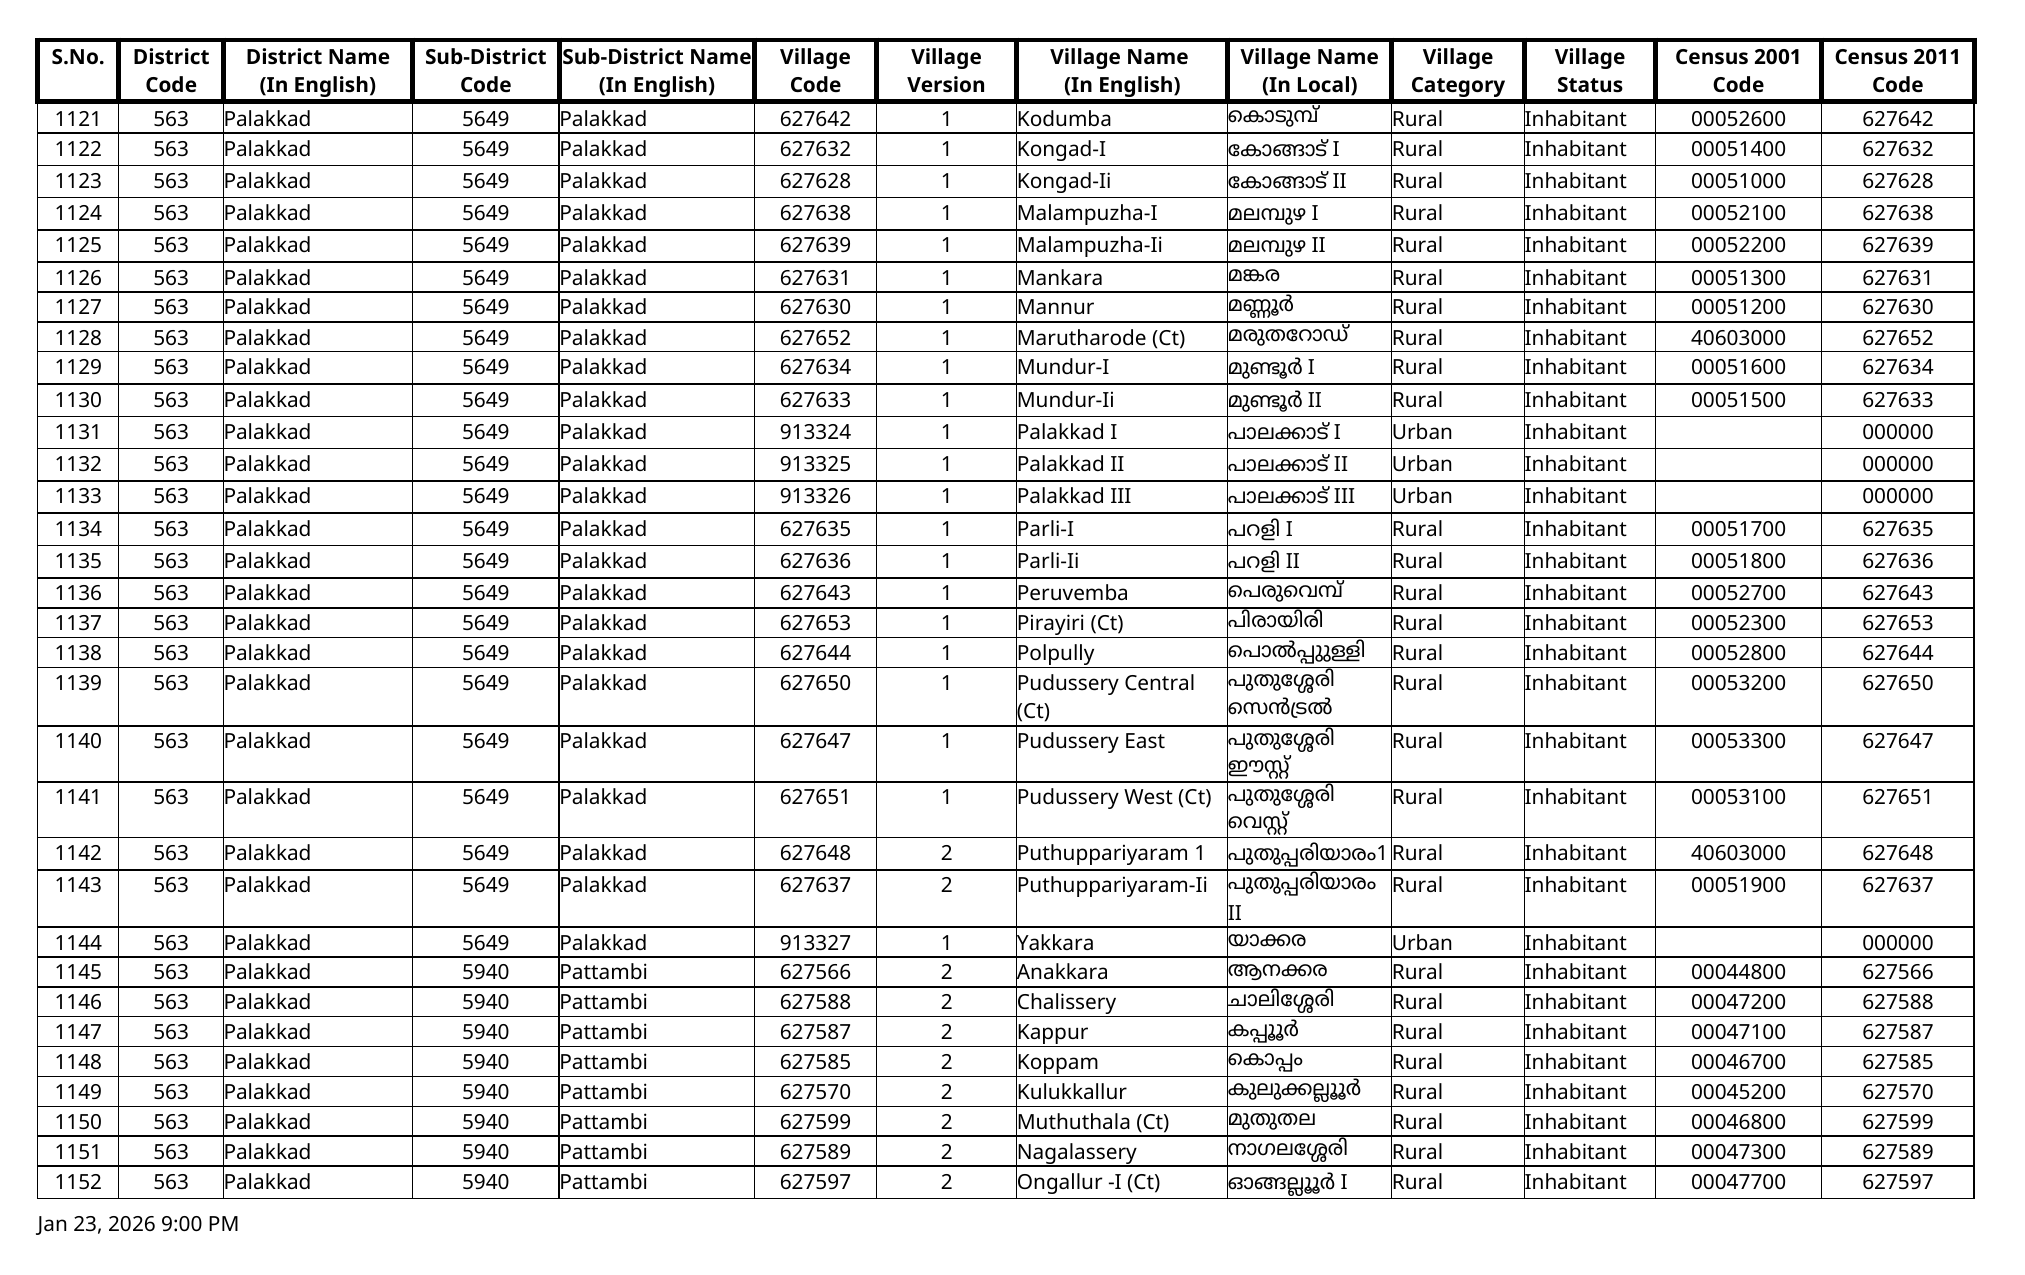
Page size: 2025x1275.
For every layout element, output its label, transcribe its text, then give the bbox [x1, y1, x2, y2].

table_cell 5940 [413, 1137, 558, 1165]
table_cell Palakkad [560, 231, 754, 261]
table_cell 00052600 [1656, 104, 1821, 132]
table_cell 627599 [755, 1107, 876, 1135]
table_cell Inhabitant [1525, 727, 1655, 781]
table_cell Urban [1392, 928, 1524, 956]
table_cell 1133 [38, 482, 118, 512]
table_cell 1 [877, 514, 1016, 545]
table_cell Palakkad [560, 449, 754, 480]
table_cell 00051800 [1656, 546, 1821, 577]
table_cell Rural [1392, 1047, 1524, 1076]
table_cell Puthuppariyaram-Ii [1017, 871, 1227, 926]
table_cell 5649 [413, 323, 558, 351]
table_cell Palakkad [224, 958, 412, 986]
table_cell 627570 [755, 1077, 876, 1106]
table_cell 00046700 [1656, 1047, 1821, 1076]
table_cell Palakkad [560, 546, 754, 577]
table_cell 627631 [1822, 263, 1973, 291]
table_cell Palakkad [560, 783, 754, 837]
table_cell Parli-I [1017, 514, 1227, 545]
table_cell Rural [1392, 352, 1524, 383]
table_cell Palakkad [224, 1077, 412, 1106]
table_cell 627647 [755, 727, 876, 781]
table_cell 5649 [413, 838, 558, 869]
table_cell 1142 [38, 838, 118, 869]
table_cell 627628 [755, 166, 876, 197]
table_cell 00053300 [1656, 727, 1821, 781]
table_cell 563 [119, 668, 223, 725]
table_cell 1123 [38, 166, 118, 197]
table_cell Polpully [1017, 638, 1227, 667]
table_cell 1 [877, 727, 1016, 781]
table_cell 1150 [38, 1107, 118, 1135]
table_cell Inhabitant [1525, 1107, 1655, 1135]
table_cell കൊടുമ്പ് [1228, 104, 1391, 132]
table_cell Pattambi [560, 1017, 754, 1046]
table_cell യാക്കര [1228, 928, 1391, 956]
table_cell 40603000 [1656, 838, 1821, 869]
table_cell 1 [877, 928, 1016, 956]
table_cell Palakkad II [1017, 449, 1227, 480]
table_cell Pattambi [560, 958, 754, 986]
table_cell Palakkad [224, 1167, 412, 1198]
table_cell പുതുപ്പരിയാരം II [1228, 871, 1391, 926]
table_cell 563 [119, 579, 223, 607]
table_cell Inhabitant [1525, 546, 1655, 577]
table_cell Palakkad [560, 727, 754, 781]
table_cell 627653 [1822, 609, 1973, 637]
table_cell 1127 [38, 293, 118, 321]
table_cell 00051600 [1656, 352, 1821, 383]
table_cell Rural [1392, 231, 1524, 261]
table_cell Palakkad [224, 668, 412, 725]
table_cell 563 [119, 198, 223, 229]
table_cell 627585 [1822, 1047, 1973, 1076]
table_cell 00052100 [1656, 198, 1821, 229]
table_cell 00047200 [1656, 988, 1821, 1016]
table_cell Palakkad [224, 323, 412, 351]
table_cell 627628 [1822, 166, 1973, 197]
table_cell 913325 [755, 449, 876, 480]
table_cell Palakkad [224, 546, 412, 577]
table_cell 00044800 [1656, 958, 1821, 986]
table_cell Mannur [1017, 293, 1227, 321]
table_cell മുണ്ടൂർ II [1228, 385, 1391, 416]
table_cell 627653 [755, 609, 876, 637]
table_cell 563 [119, 609, 223, 637]
table_cell 2 [877, 1077, 1016, 1106]
table_cell 563 [119, 838, 223, 869]
table_cell 000000 [1822, 928, 1973, 956]
table_cell 5649 [413, 546, 558, 577]
table_cell 627589 [1822, 1137, 1973, 1165]
table_cell Rural [1392, 638, 1524, 667]
table_cell 563 [119, 546, 223, 577]
table_cell 1126 [38, 263, 118, 291]
table_cell Inhabitant [1525, 1017, 1655, 1046]
table_header Village Version [879, 42, 1014, 99]
table_cell 5649 [413, 783, 558, 837]
table_cell 627651 [1822, 783, 1973, 837]
table_cell Palakkad [560, 134, 754, 164]
table_cell 5649 [413, 263, 558, 291]
table_cell 627633 [755, 385, 876, 416]
table_cell Rural [1392, 988, 1524, 1016]
table_cell Palakkad [224, 166, 412, 197]
table_cell Palakkad [224, 231, 412, 261]
table_header Village Category [1394, 42, 1522, 99]
table_header Village Name (In English) [1019, 42, 1225, 99]
table_cell Pattambi [560, 988, 754, 1016]
table_cell Palakkad [560, 871, 754, 926]
table_cell 563 [119, 1047, 223, 1076]
table_cell [1656, 928, 1821, 956]
table_cell 1 [877, 546, 1016, 577]
table_cell Inhabitant [1525, 928, 1655, 956]
table_cell 627635 [1822, 514, 1973, 545]
table_cell 2 [877, 838, 1016, 869]
table_cell 627638 [755, 198, 876, 229]
table_cell Palakkad [224, 783, 412, 837]
table_cell 00045200 [1656, 1077, 1821, 1106]
table_cell 5649 [413, 514, 558, 545]
table_cell 1152 [38, 1167, 118, 1198]
table_cell 00047300 [1656, 1137, 1821, 1165]
table_cell 5649 [413, 198, 558, 229]
table_cell 913327 [755, 928, 876, 956]
table_cell 563 [119, 1167, 223, 1198]
table_cell ആനക്കര [1228, 958, 1391, 986]
table_cell 000000 [1822, 482, 1973, 512]
table_cell 000000 [1822, 449, 1973, 480]
table_cell നാഗലശ്ശേരി [1228, 1137, 1391, 1165]
table_cell Rural [1392, 263, 1524, 291]
table_cell Mankara [1017, 263, 1227, 291]
table_cell Palakkad [560, 668, 754, 725]
table_cell Inhabitant [1525, 838, 1655, 869]
table_cell 563 [119, 1017, 223, 1046]
table_cell Pattambi [560, 1107, 754, 1135]
table_cell Palakkad [560, 293, 754, 321]
table_cell പറളി I [1228, 514, 1391, 545]
table_cell 1137 [38, 609, 118, 637]
table_cell Peruvemba [1017, 579, 1227, 607]
table_cell 1131 [38, 417, 118, 448]
table_cell 1 [877, 323, 1016, 351]
table_cell 627632 [755, 134, 876, 164]
table_cell Palakkad I [1017, 417, 1227, 448]
table_cell Urban [1392, 449, 1524, 480]
table_cell 913326 [755, 482, 876, 512]
table_cell 00052800 [1656, 638, 1821, 667]
table_cell Rural [1392, 166, 1524, 197]
table_cell Rural [1392, 104, 1524, 132]
table_cell 627639 [755, 231, 876, 261]
table_cell 5649 [413, 668, 558, 725]
table_cell Inhabitant [1525, 166, 1655, 197]
table_cell 627589 [755, 1137, 876, 1165]
table_cell Ongallur -I (Ct) [1017, 1167, 1227, 1198]
table_cell 1141 [38, 783, 118, 837]
table_cell 5940 [413, 1077, 558, 1106]
table_cell Palakkad [224, 838, 412, 869]
table_cell 563 [119, 958, 223, 986]
table_cell 563 [119, 928, 223, 956]
table_cell 00052700 [1656, 579, 1821, 607]
table_cell 627631 [755, 263, 876, 291]
table_cell 627587 [755, 1017, 876, 1046]
table_cell 40603000 [1656, 323, 1821, 351]
table_cell 563 [119, 1137, 223, 1165]
table_cell Chalissery [1017, 988, 1227, 1016]
table_cell Inhabitant [1525, 988, 1655, 1016]
table_cell Rural [1392, 514, 1524, 545]
table_cell 563 [119, 385, 223, 416]
table_cell Inhabitant [1525, 417, 1655, 448]
table_cell കുലുക്കല്ലൂൂർ [1228, 1077, 1391, 1106]
table_cell മണ്ണൂർ [1228, 293, 1391, 321]
table_header Sub-District Name (In English) [562, 42, 752, 99]
table_cell 1129 [38, 352, 118, 383]
table_cell 00051500 [1656, 385, 1821, 416]
table_cell 00047700 [1656, 1167, 1821, 1198]
table_cell Palakkad [224, 198, 412, 229]
table_cell 5649 [413, 928, 558, 956]
table_cell ഓങ്ങല്ലൂൂർ I [1228, 1167, 1391, 1198]
table_cell 627636 [755, 546, 876, 577]
table_cell Yakkara [1017, 928, 1227, 956]
table_header Village Code [757, 42, 874, 99]
table_cell 1121 [38, 104, 118, 132]
table_cell 1 [877, 134, 1016, 164]
table_cell Pudussery East [1017, 727, 1227, 781]
table_cell 627644 [755, 638, 876, 667]
table_cell 627643 [1822, 579, 1973, 607]
table_cell 627566 [755, 958, 876, 986]
table_cell 627585 [755, 1047, 876, 1076]
table_cell Rural [1392, 293, 1524, 321]
table_cell 1 [877, 293, 1016, 321]
table_cell 2 [877, 1137, 1016, 1165]
table_cell Pattambi [560, 1137, 754, 1165]
table_cell Rural [1392, 1077, 1524, 1106]
table_cell 563 [119, 352, 223, 383]
table_cell 563 [119, 293, 223, 321]
table_header Sub-District Code [415, 42, 557, 99]
table_cell Inhabitant [1525, 609, 1655, 637]
table_cell Pattambi [560, 1167, 754, 1198]
table_cell 1 [877, 198, 1016, 229]
table_cell 1124 [38, 198, 118, 229]
table_cell 627566 [1822, 958, 1973, 986]
table_cell Inhabitant [1525, 293, 1655, 321]
table_cell Kongad-Ii [1017, 166, 1227, 197]
table_cell പാലക്കാട് I [1228, 417, 1391, 448]
table_cell 00051900 [1656, 871, 1821, 926]
table_cell 00047100 [1656, 1017, 1821, 1046]
table_cell 5649 [413, 482, 558, 512]
table_cell 627652 [1822, 323, 1973, 351]
table_cell 1148 [38, 1047, 118, 1076]
table_cell Rural [1392, 727, 1524, 781]
table_cell 563 [119, 988, 223, 1016]
table_cell [1656, 417, 1821, 448]
table_cell Rural [1392, 385, 1524, 416]
table_cell 1144 [38, 928, 118, 956]
table_cell Inhabitant [1525, 1047, 1655, 1076]
table_cell Inhabitant [1525, 579, 1655, 607]
table_cell Kulukkallur [1017, 1077, 1227, 1106]
table_cell 5940 [413, 1017, 558, 1046]
table_cell Kongad-I [1017, 134, 1227, 164]
table_cell Inhabitant [1525, 514, 1655, 545]
table_cell 5940 [413, 1167, 558, 1198]
table_cell 627587 [1822, 1017, 1973, 1046]
table_cell 1 [877, 104, 1016, 132]
table_cell Rural [1392, 609, 1524, 637]
table_cell Rural [1392, 783, 1524, 837]
table_cell 2 [877, 871, 1016, 926]
table_cell Kappur [1017, 1017, 1227, 1046]
table_cell [1656, 449, 1821, 480]
table_cell Palakkad [560, 352, 754, 383]
table_cell Palakkad [560, 638, 754, 667]
table_cell Palakkad [224, 871, 412, 926]
table_cell Inhabitant [1525, 198, 1655, 229]
table_cell 1146 [38, 988, 118, 1016]
table_cell 627638 [1822, 198, 1973, 229]
table_cell Rural [1392, 134, 1524, 164]
table_cell Urban [1392, 417, 1524, 448]
table_cell Inhabitant [1525, 482, 1655, 512]
table_cell ചാലിശ്ശേരി [1228, 988, 1391, 1016]
table_cell 5649 [413, 579, 558, 607]
table_cell കൊപ്പം [1228, 1047, 1391, 1076]
table_cell Mundur-I [1017, 352, 1227, 383]
table_cell 1 [877, 482, 1016, 512]
table_cell 913324 [755, 417, 876, 448]
table_cell Rural [1392, 958, 1524, 986]
table_cell 1 [877, 417, 1016, 448]
table_cell 1 [877, 579, 1016, 607]
table_cell Inhabitant [1525, 104, 1655, 132]
table_cell 1147 [38, 1017, 118, 1046]
table_cell Palakkad [224, 988, 412, 1016]
table_cell 627643 [755, 579, 876, 607]
table_cell Palakkad [560, 514, 754, 545]
table_cell 563 [119, 1107, 223, 1135]
table_cell Pudussery West (Ct) [1017, 783, 1227, 837]
table_cell 5649 [413, 134, 558, 164]
table_cell 563 [119, 417, 223, 448]
table_cell 1 [877, 783, 1016, 837]
table_cell Inhabitant [1525, 263, 1655, 291]
table_cell 1139 [38, 668, 118, 725]
table_cell 5940 [413, 958, 558, 986]
table_cell പിരായിരി [1228, 609, 1391, 637]
table_cell 5940 [413, 1107, 558, 1135]
table_cell Rural [1392, 579, 1524, 607]
table_cell 5649 [413, 417, 558, 448]
table_cell 1136 [38, 579, 118, 607]
table_cell 5649 [413, 293, 558, 321]
table_cell Rural [1392, 668, 1524, 725]
table_cell 563 [119, 638, 223, 667]
table_cell Inhabitant [1525, 1077, 1655, 1106]
table_cell Inhabitant [1525, 871, 1655, 926]
table_cell 1 [877, 263, 1016, 291]
table_cell 00053100 [1656, 783, 1821, 837]
table_cell Palakkad [224, 727, 412, 781]
table_cell 627647 [1822, 727, 1973, 781]
table_cell Inhabitant [1525, 1167, 1655, 1198]
table_cell Rural [1392, 838, 1524, 869]
table_cell Rural [1392, 323, 1524, 351]
table_cell Palakkad [560, 166, 754, 197]
table_cell പുതുശ്ശേരി വെസ്റ്റ് [1228, 783, 1391, 837]
table_cell 563 [119, 727, 223, 781]
table_cell 5649 [413, 104, 558, 132]
table_cell 563 [119, 263, 223, 291]
table_cell 563 [119, 514, 223, 545]
table_cell Rural [1392, 1137, 1524, 1165]
table_cell 627599 [1822, 1107, 1973, 1135]
table_cell 1 [877, 352, 1016, 383]
table_cell 627597 [755, 1167, 876, 1198]
table_cell 5940 [413, 1047, 558, 1076]
table_cell Palakkad [224, 263, 412, 291]
table_cell Palakkad [224, 609, 412, 637]
table_cell മുണ്ടൂർ I [1228, 352, 1391, 383]
table_cell Muthuthala (Ct) [1017, 1107, 1227, 1135]
table_cell മലമ്പുഴ II [1228, 231, 1391, 261]
table_cell Palakkad [224, 104, 412, 132]
table_cell 627642 [1822, 104, 1973, 132]
table_cell 627639 [1822, 231, 1973, 261]
table_cell 627634 [1822, 352, 1973, 383]
table_cell Rural [1392, 1167, 1524, 1198]
table_cell Palakkad [560, 385, 754, 416]
table_cell കപ്പൂൂർ [1228, 1017, 1391, 1046]
table_cell Parli-Ii [1017, 546, 1227, 577]
table_cell 1 [877, 668, 1016, 725]
table_cell 1151 [38, 1137, 118, 1165]
table_cell Palakkad [224, 1107, 412, 1135]
table_cell 563 [119, 449, 223, 480]
table_cell Inhabitant [1525, 1137, 1655, 1165]
table_cell 627637 [1822, 871, 1973, 926]
table_cell 2 [877, 988, 1016, 1016]
table_cell പൊൽപ്പുുള്ളി [1228, 638, 1391, 667]
table_cell 1 [877, 609, 1016, 637]
table_cell 1 [877, 638, 1016, 667]
table_cell 00051200 [1656, 293, 1821, 321]
table_cell 1 [877, 385, 1016, 416]
table_cell 563 [119, 166, 223, 197]
table_header S.No. [40, 42, 116, 99]
table_cell Palakkad [224, 134, 412, 164]
table_cell Urban [1392, 482, 1524, 512]
table_cell 627588 [1822, 988, 1973, 1016]
table_header District Code [121, 42, 221, 99]
table_cell കോങ്ങാട് II [1228, 166, 1391, 197]
table_cell Malampuzha-I [1017, 198, 1227, 229]
table_cell Inhabitant [1525, 668, 1655, 725]
table_cell 1134 [38, 514, 118, 545]
table_cell പെരുവെമ്പ് [1228, 579, 1391, 607]
table_cell 5649 [413, 449, 558, 480]
table_cell 00053200 [1656, 668, 1821, 725]
table_cell Palakkad [224, 1137, 412, 1165]
table_cell 2 [877, 1107, 1016, 1135]
table_cell 1135 [38, 546, 118, 577]
table_cell 627570 [1822, 1077, 1973, 1106]
table_cell 00052300 [1656, 609, 1821, 637]
table_cell 000000 [1822, 417, 1973, 448]
table_cell Palakkad [224, 638, 412, 667]
table_cell 2 [877, 1017, 1016, 1046]
table_cell Inhabitant [1525, 352, 1655, 383]
table_cell Palakkad [560, 198, 754, 229]
table_cell 00051300 [1656, 263, 1821, 291]
table_cell 1125 [38, 231, 118, 261]
table_cell 627630 [1822, 293, 1973, 321]
table_cell 563 [119, 104, 223, 132]
table_cell 563 [119, 231, 223, 261]
table_cell കോങ്ങാട് I [1228, 134, 1391, 164]
table_cell പുതുശ്ശേരി സെൻട്രൽ [1228, 668, 1391, 725]
table_cell Palakkad [224, 514, 412, 545]
table_cell 627635 [755, 514, 876, 545]
table_cell Rural [1392, 871, 1524, 926]
table_cell Puthuppariyaram 1 [1017, 838, 1227, 869]
table_cell 563 [119, 323, 223, 351]
table_cell Pattambi [560, 1047, 754, 1076]
table_cell Palakkad [560, 104, 754, 132]
table_cell 563 [119, 1077, 223, 1106]
table_cell Inhabitant [1525, 958, 1655, 986]
table_cell 1140 [38, 727, 118, 781]
table_header Census 2001 Code [1658, 42, 1819, 99]
table_cell മരുതറോഡ് [1228, 323, 1391, 351]
table_cell 627588 [755, 988, 876, 1016]
table_cell 627650 [755, 668, 876, 725]
table_cell [1656, 482, 1821, 512]
table_cell 1132 [38, 449, 118, 480]
table_cell 627648 [755, 838, 876, 869]
table_cell Palakkad [224, 928, 412, 956]
table_cell 5649 [413, 166, 558, 197]
table_cell Inhabitant [1525, 449, 1655, 480]
table_cell 1122 [38, 134, 118, 164]
table_cell 5649 [413, 638, 558, 667]
table_cell പറളി II [1228, 546, 1391, 577]
table_cell Palakkad [560, 323, 754, 351]
table_header Village Name (In Local) [1230, 42, 1389, 99]
table_cell 2 [877, 958, 1016, 986]
table_cell Mundur-Ii [1017, 385, 1227, 416]
table_cell Palakkad [224, 352, 412, 383]
table_cell 627637 [755, 871, 876, 926]
table_cell 5649 [413, 231, 558, 261]
table_cell Palakkad [560, 838, 754, 869]
table_cell മലമ്പുഴ I [1228, 198, 1391, 229]
table_cell പാലക്കാട് II [1228, 449, 1391, 480]
table_cell 5649 [413, 385, 558, 416]
table_cell Pirayiri (Ct) [1017, 609, 1227, 637]
table_cell Palakkad [224, 579, 412, 607]
table_cell Inhabitant [1525, 231, 1655, 261]
table_cell Palakkad III [1017, 482, 1227, 512]
table_cell 627648 [1822, 838, 1973, 869]
table_cell മങ്കര [1228, 263, 1391, 291]
table_cell 00051400 [1656, 134, 1821, 164]
table_cell Palakkad [560, 609, 754, 637]
table_cell 627630 [755, 293, 876, 321]
table_cell മുതുതല [1228, 1107, 1391, 1135]
table_cell Palakkad [560, 928, 754, 956]
table_cell Inhabitant [1525, 323, 1655, 351]
table_cell Palakkad [224, 482, 412, 512]
table_cell Inhabitant [1525, 134, 1655, 164]
table_cell 627597 [1822, 1167, 1973, 1198]
table_cell Palakkad [224, 449, 412, 480]
table_cell Pudussery Central (Ct) [1017, 668, 1227, 725]
table_cell 1128 [38, 323, 118, 351]
table_cell Inhabitant [1525, 385, 1655, 416]
table_cell Inhabitant [1525, 638, 1655, 667]
table_cell Palakkad [560, 417, 754, 448]
table_cell 1143 [38, 871, 118, 926]
table_cell 5649 [413, 727, 558, 781]
table_cell 627650 [1822, 668, 1973, 725]
table_cell Marutharode (Ct) [1017, 323, 1227, 351]
table_cell Rural [1392, 198, 1524, 229]
table_cell Pattambi [560, 1077, 754, 1106]
table_cell Inhabitant [1525, 783, 1655, 837]
table_cell Koppam [1017, 1047, 1227, 1076]
table_cell 5940 [413, 988, 558, 1016]
table_cell പുതുശ്ശേരി ഈസ്റ്റ് [1228, 727, 1391, 781]
table_cell 5649 [413, 609, 558, 637]
table_cell Malampuzha-Ii [1017, 231, 1227, 261]
table_cell 627636 [1822, 546, 1973, 577]
table_cell 2 [877, 1167, 1016, 1198]
table_cell Rural [1392, 1017, 1524, 1046]
table_cell Nagalassery [1017, 1137, 1227, 1165]
table_cell 1145 [38, 958, 118, 986]
table_cell Rural [1392, 546, 1524, 577]
table_cell 1 [877, 449, 1016, 480]
table_cell 563 [119, 134, 223, 164]
table_cell Palakkad [224, 293, 412, 321]
table_cell Palakkad [224, 1047, 412, 1076]
table_cell 627651 [755, 783, 876, 837]
table_cell 627652 [755, 323, 876, 351]
table_cell 2 [877, 1047, 1016, 1076]
table_cell 00051700 [1656, 514, 1821, 545]
table_header District Name (In English) [226, 42, 410, 99]
table_cell 1 [877, 166, 1016, 197]
table_cell 563 [119, 871, 223, 926]
table_cell 1 [877, 231, 1016, 261]
table_cell 563 [119, 482, 223, 512]
table_cell 00051000 [1656, 166, 1821, 197]
table_cell Anakkara [1017, 958, 1227, 986]
table_cell 5649 [413, 871, 558, 926]
table_cell 1130 [38, 385, 118, 416]
table_cell Palakkad [224, 385, 412, 416]
table_cell Palakkad [560, 579, 754, 607]
table_cell 627634 [755, 352, 876, 383]
table_cell 627632 [1822, 134, 1973, 164]
table_cell Palakkad [224, 1017, 412, 1046]
table_cell 627633 [1822, 385, 1973, 416]
table_header Census 2011 Code [1824, 42, 1972, 99]
table_cell 5649 [413, 352, 558, 383]
table_cell Palakkad [224, 417, 412, 448]
table_cell 1138 [38, 638, 118, 667]
table_cell 627644 [1822, 638, 1973, 667]
table_cell 00046800 [1656, 1107, 1821, 1135]
table_cell Palakkad [560, 482, 754, 512]
table_cell Palakkad [560, 263, 754, 291]
table_cell Kodumba [1017, 104, 1227, 132]
table_cell പുതുപ്പരിയാരം1 [1228, 838, 1391, 869]
table_cell 00052200 [1656, 231, 1821, 261]
table_header Village Status [1527, 42, 1653, 99]
table_cell 627642 [755, 104, 876, 132]
table_cell 563 [119, 783, 223, 837]
table_cell Rural [1392, 1107, 1524, 1135]
table_cell 1149 [38, 1077, 118, 1106]
table_cell പാലക്കാട് III [1228, 482, 1391, 512]
